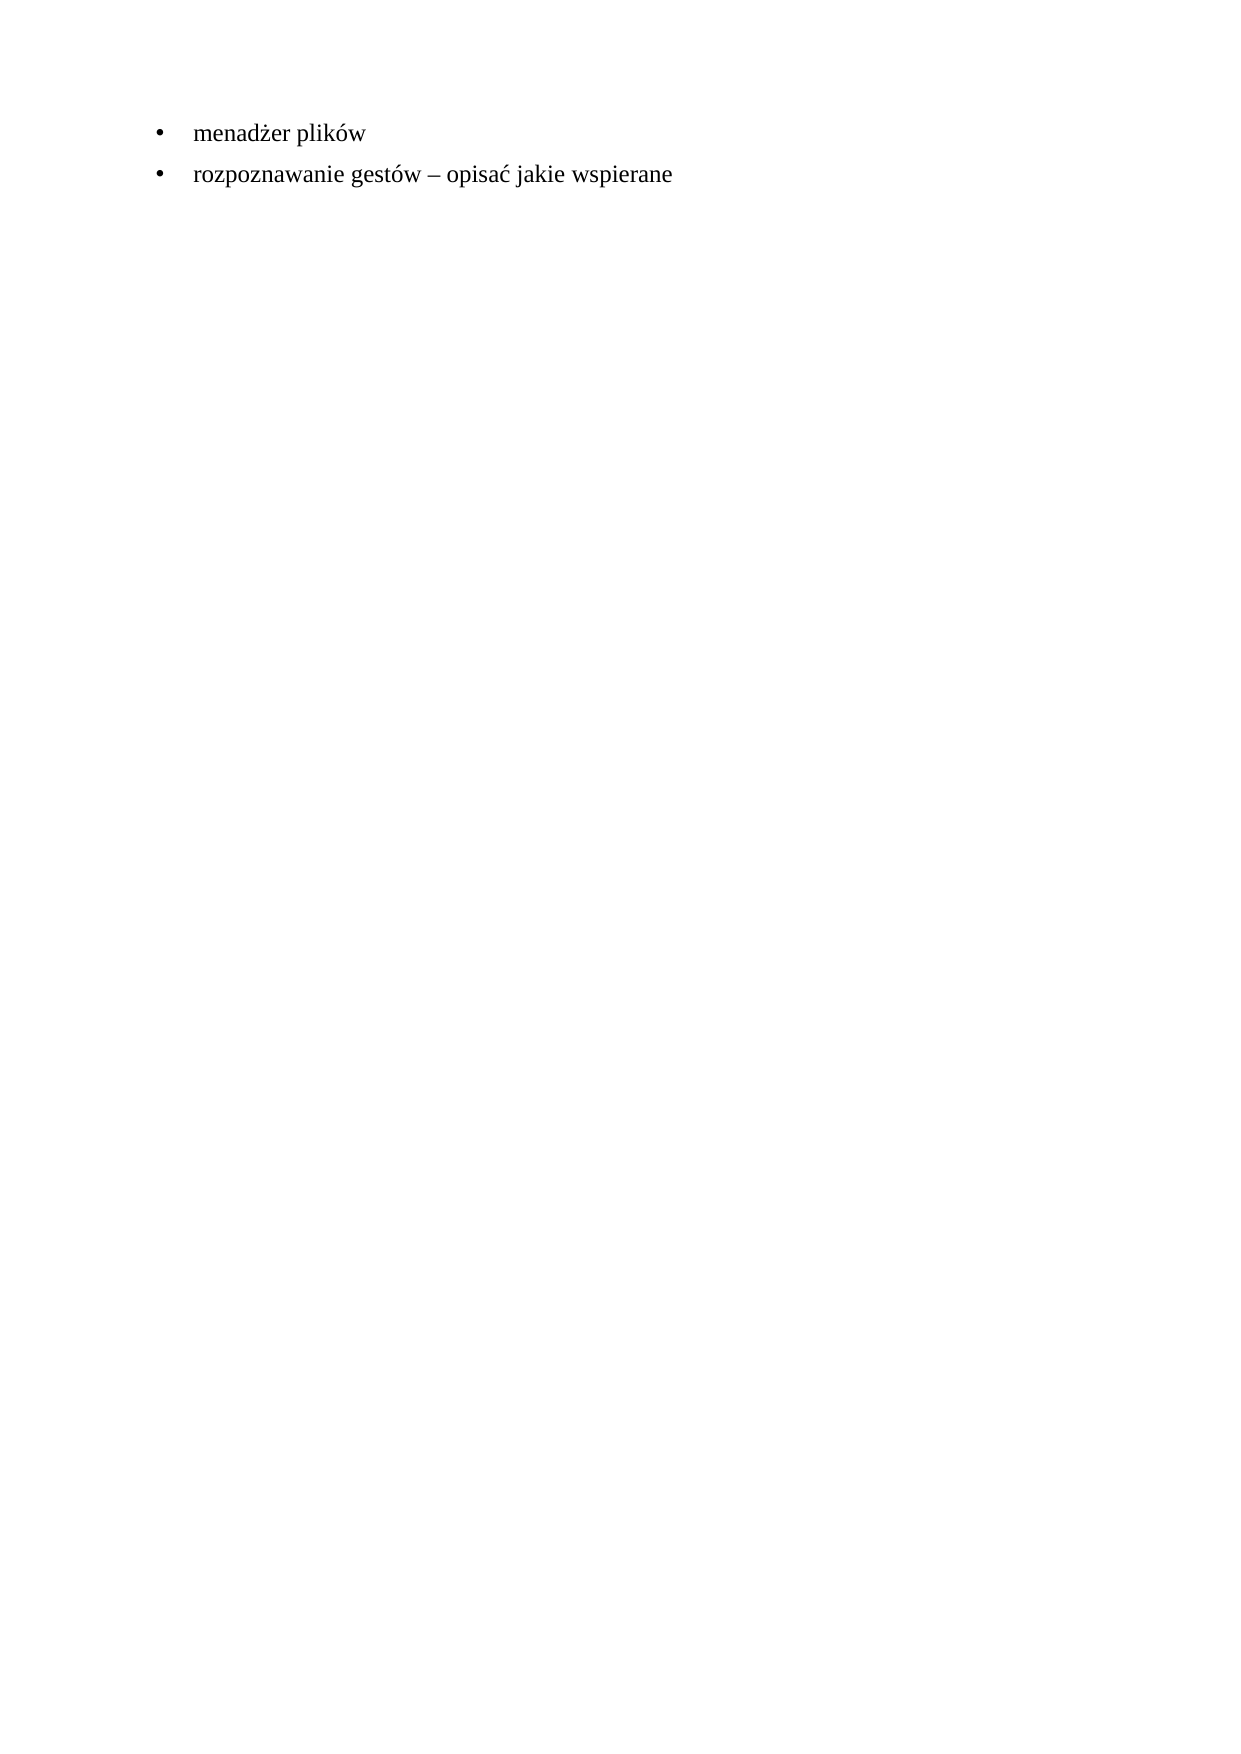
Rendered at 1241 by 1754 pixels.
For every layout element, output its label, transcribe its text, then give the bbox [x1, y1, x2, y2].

list rozpoznawanie gestów – opisać jakie wspierane [156, 159, 1122, 188]
list menadżer plików [156, 118, 1122, 147]
